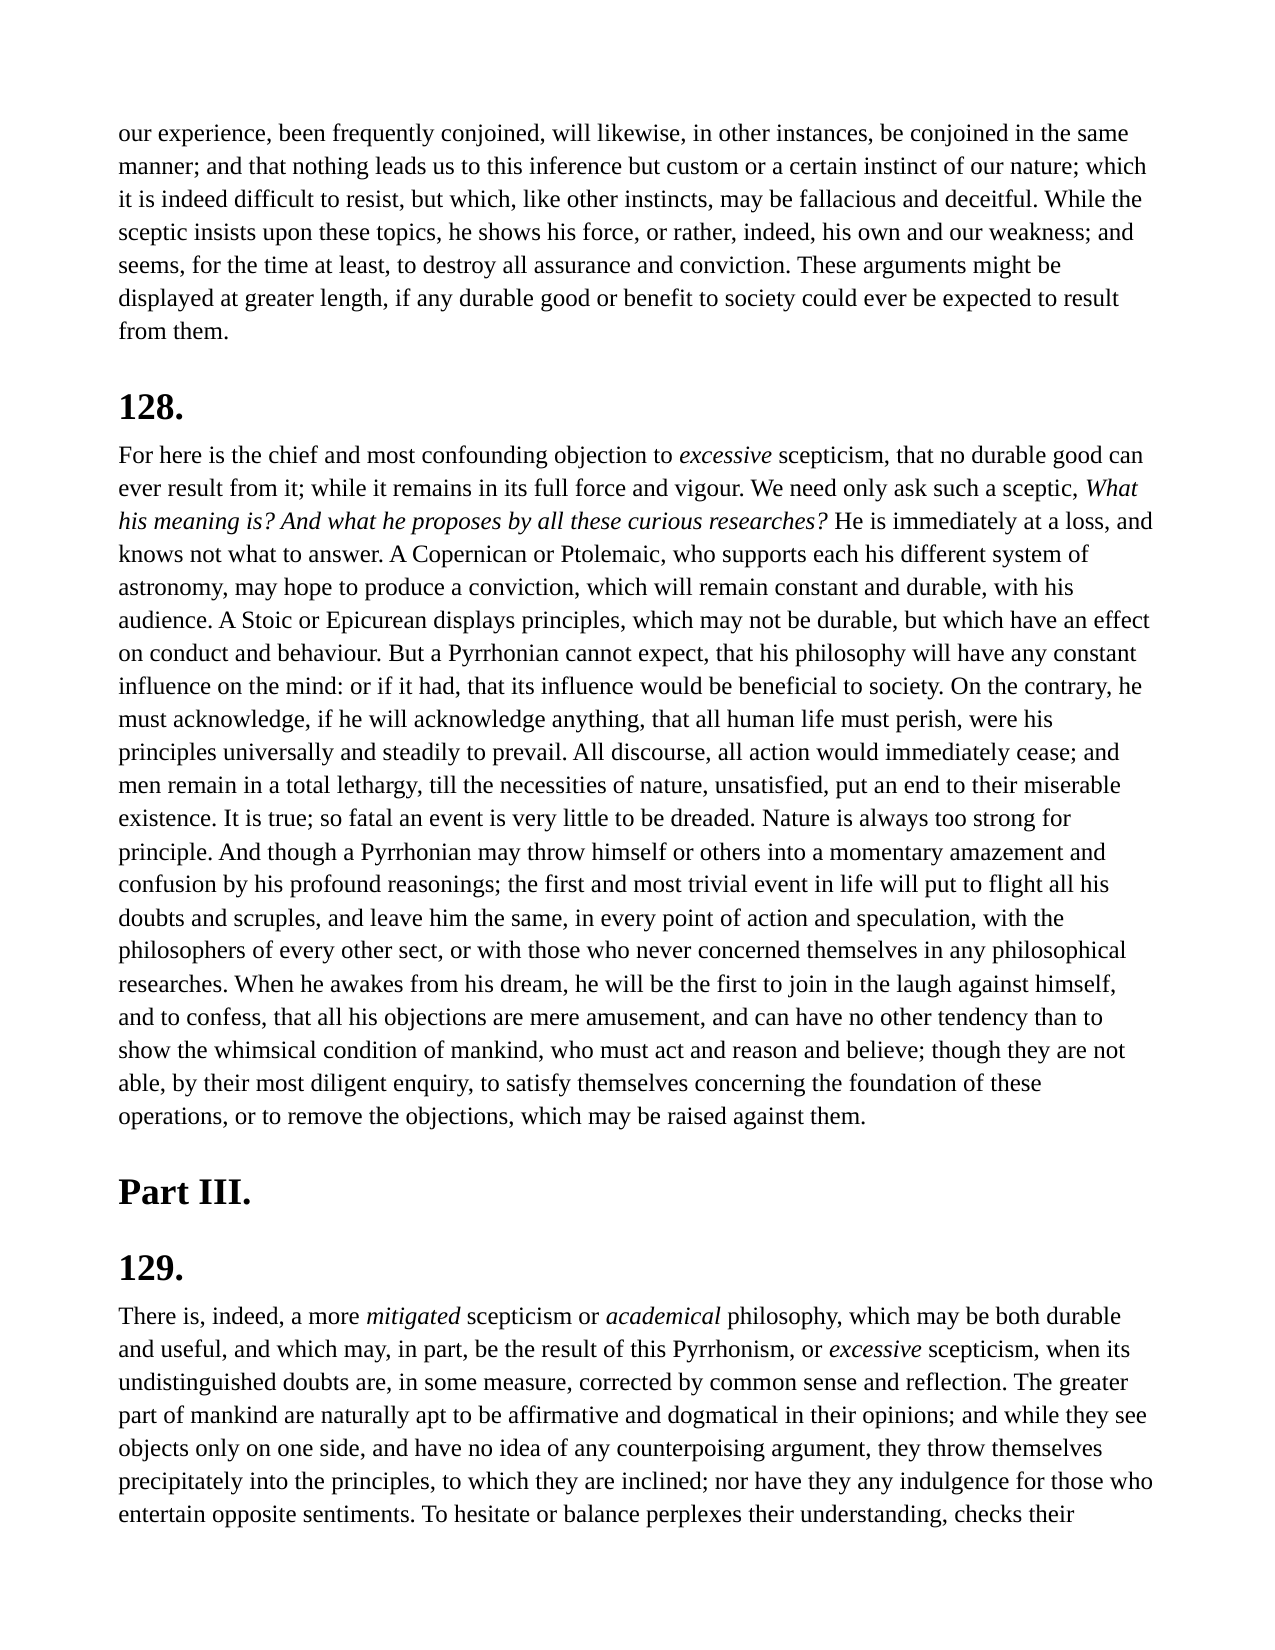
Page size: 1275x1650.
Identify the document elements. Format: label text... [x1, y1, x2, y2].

subtitle 128. [118, 385, 1157, 428]
text For here is the chief and most confounding objection to excessive scepticism, that no durable good can ever result from it; while it remains in its full force and vigour. We need only ask such a sceptic, What his meaning is? And what he proposes by all these curious researches? He is immediately at a loss, and knows not what to answer. A Copernican or Ptolemaic, who supports each his different system of astronomy, may hope to produce a conviction, which will remain constant and durable, with his audience. A Stoic or Epicurean displays principles, which may not be durable, but which have an effect on conduct and behaviour. But a Pyrrhonian cannot expect, that his philosophy will have any constant influence on the mind: or if it had, that its influence would be beneficial to society. On the contrary, he must acknowledge, if he will acknowledge anything, that all human life must perish, were his principles universally and steadily to prevail. All discourse, all action would immediately cease; and men remain in a total lethargy, till the necessities of nature, unsatisfied, put an end to their miserable existence. It is true; so fatal an event is very little to be dreaded. Nature is always too strong for principle. And though a Pyrrhonian may throw himself or others into a momentary amazement and confusion by his profound reasonings; the first and most trivial event in life will put to flight all his doubts and scruples, and leave him the same, in every point of action and speculation, with the philosophers of every other sect, or with those who never concerned themselves in any philosophical researches. When he awakes from his dream, he will be the first to join in the laugh against himself, and to confess, that all his objections are mere amusement, and can have no other tendency than to show the whimsical condition of mankind, who must act and reason and believe; though they are not able, by their most diligent enquiry, to satisfy themselves concerning the foundation of these operations, or to remove the objections, which may be raised against them. [118, 440, 1157, 1129]
subtitle 129. [118, 1246, 1157, 1289]
text our experience, been frequently conjoined, will likewise, in other instances, be conjoined in the same manner; and that nothing leads us to this inference but custom or a certain instinct of our nature; which it is indeed difficult to resist, but which, like other instincts, may be fallacious and deceitful. While the sceptic insists upon these topics, he shows his force, or rather, indeed, his own and our weakness; and seems, for the time at least, to destroy all assurance and conviction. These arguments might be displayed at greater length, if any durable good or benefit to society could ever be expected to result from them. [118, 118, 1157, 345]
subtitle Part III. [118, 1169, 1157, 1212]
text There is, indeed, a more mitigated scepticism or academical philosophy, which may be both durable and useful, and which may, in part, be the result of this Pyrrhonism, or excessive scepticism, when its undistinguished doubts are, in some measure, corrected by common sense and reflection. The greater part of mankind are naturally apt to be affirmative and dogmatical in their opinions; and while they see objects only on one side, and have no idea of any counterpoising argument, they throw themselves precipitately into the principles, to which they are inclined; nor have they any indulgence for those who entertain opposite sentiments. To hesitate or balance perplexes their understanding, checks their [118, 1301, 1157, 1528]
